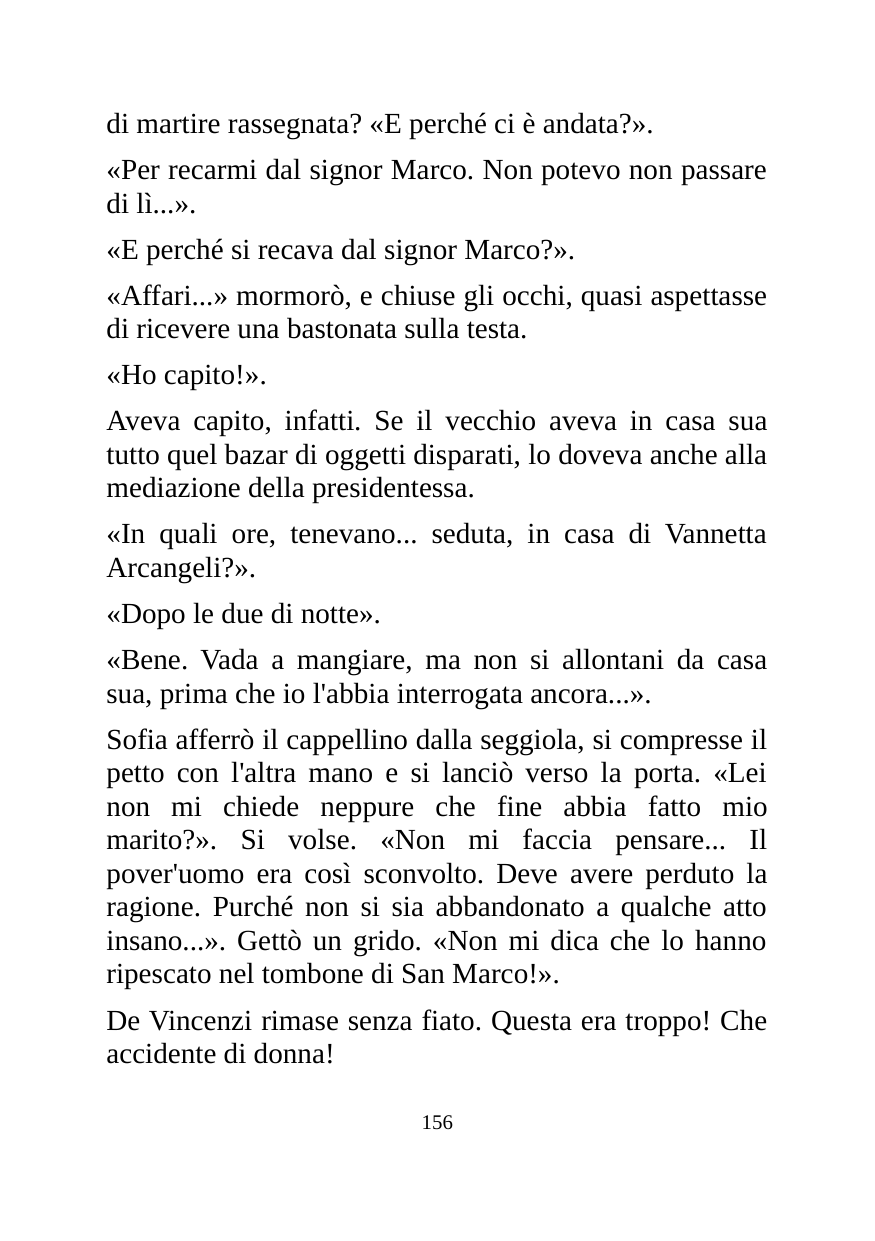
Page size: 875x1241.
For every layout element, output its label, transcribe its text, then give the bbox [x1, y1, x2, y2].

text «Affari...» mormorò, e chiuse gli occhi, quasi aspettasse di ricevere una bastonata sulla testa. [106, 278, 768, 345]
text «E perché si recava dal signor Marco?». [106, 232, 768, 265]
text di martire rassegnata? «E perché ci è andata?». [106, 106, 768, 140]
text «Dopo le due di notte». [106, 596, 768, 630]
text «In quali ore, tenevano... seduta, in casa di Vannetta Arcangeli?». [106, 517, 768, 584]
text De Vincenzi rimase senza fiato. Questa era troppo! Che accidente di donna! [106, 1003, 768, 1070]
text «Per recarmi dal signor Marco. Non potevo non passare di lì...». [106, 152, 768, 219]
text «Bene. Vada a mangiare, ma non si allontani da casa sua, prima che io l'abbia interrogata ancora...». [106, 642, 768, 709]
text Sofia afferrò il cappellino dalla seggiola, si compresse il petto con l'altra mano e si lanciò verso la porta. «Lei non mi chiede neppure che fine abbia fatto mio marito?». Si volse. «Non mi faccia pensare... Il pover'uomo era così sconvolto. Deve avere perduto la ragione. Purché non si sia abbandonato a qualche atto insano...». Gettò un grido. «Non mi dica che lo hanno ripescato nel tombone di San Marco!». [106, 722, 768, 990]
text Aveva capito, infatti. Se il vecchio aveva in casa sua tutto quel bazar di oggetti disparati, lo doveva anche alla mediazione della presidentessa. [106, 403, 768, 504]
text «Ho capito!». [106, 357, 768, 391]
